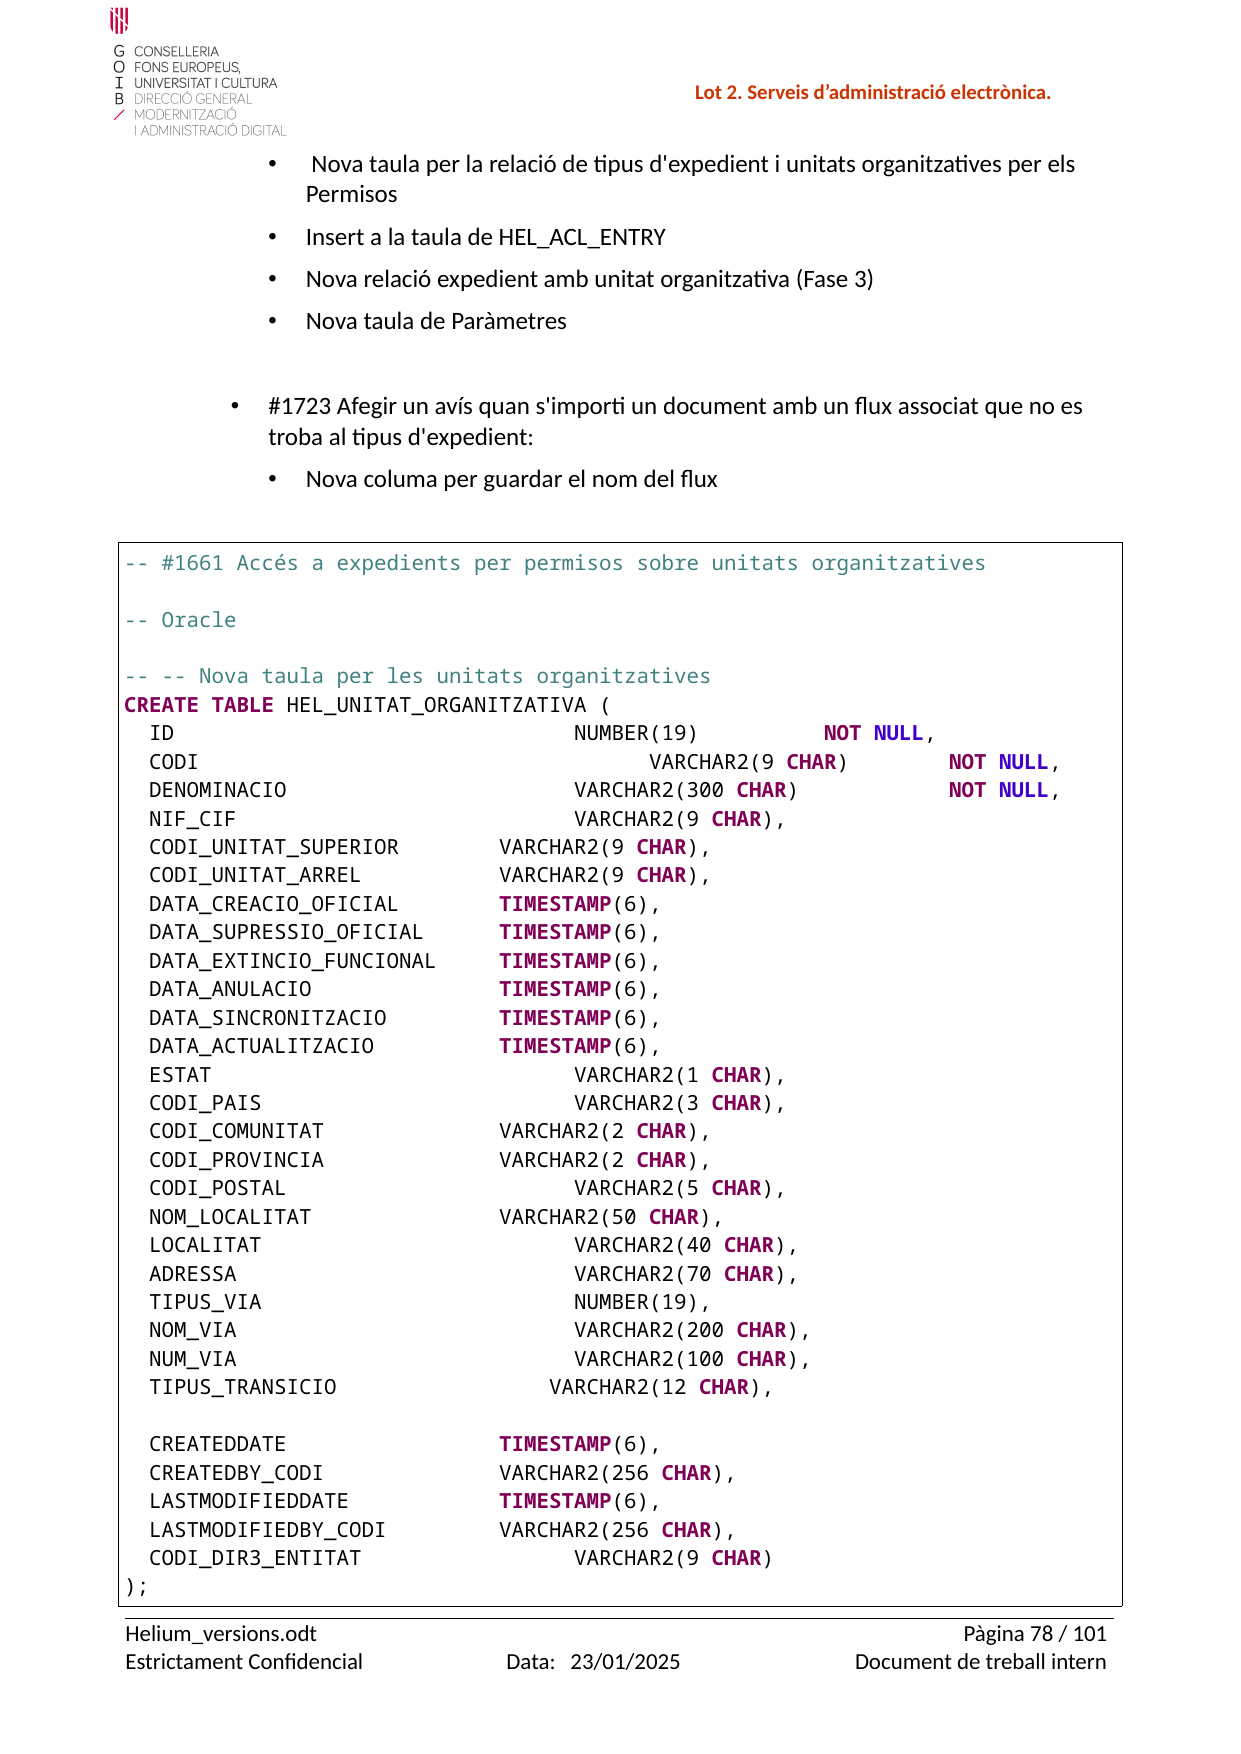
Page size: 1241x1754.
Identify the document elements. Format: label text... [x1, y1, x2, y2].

list Nova relació expedient amb unitat organitzativa (Fase 3) [268, 263, 1122, 293]
list Nova taula per la relació de tipus d'expedient i unitats organitzatives per els Permisos [268, 148, 1122, 209]
list Nova columa per guardar el nom del flux [268, 463, 1122, 494]
list #1723 Afegir un avís quan s'importi un document amb un flux associat que no es troba al tipus d'expedient: [231, 390, 1122, 451]
list Insert a la taula de HEL_ACL_ENTRY [268, 221, 1122, 251]
list Nova taula de Paràmetres [268, 305, 1122, 336]
picture [100, 0, 297, 144]
table_header -- #1661 Accés a expedients per permisos sobre unitats organitzatives -- Oracle -- -- Nova taula per les unitats organitzatives CREATE TABLE HEL_UNITAT_ORGANITZATIVA ( ID NUMBER(19) NOT NULL, CODI VARCHAR2(9 CHAR) NOT NULL, DENOMINACIO VARCHAR2(300 CHAR) NOT NULL, NIF_CIF VARCHAR2(9 CHAR), CODI_UNITAT_SUPERIOR VARCHAR2(9 CHAR), CODI_UNITAT_ARREL VARCHAR2(9 CHAR), DATA_CREACIO_OFICIAL TIMESTAMP(6), DATA_SUPRESSIO_OFICIAL TIMESTAMP(6), DATA_EXTINCIO_FUNCIONAL TIMESTAMP(6), DATA_ANULACIO TIMESTAMP(6), DATA_SINCRONITZACIO TIMESTAMP(6), DATA_ACTUALITZACIO TIMESTAMP(6), ESTAT VARCHAR2(1 CHAR), CODI_PAIS VARCHAR2(3 CHAR), CODI_COMUNITAT VARCHAR2(2 CHAR), CODI_PROVINCIA VARCHAR2(2 CHAR), CODI_POSTAL VARCHAR2(5 CHAR), NOM_LOCALITAT VARCHAR2(50 CHAR), LOCALITAT VARCHAR2(40 CHAR), ADRESSA VARCHAR2(70 CHAR), TIPUS_VIA NUMBER(19), NOM_VIA VARCHAR2(200 CHAR), NUM_VIA VARCHAR2(100 CHAR), TIPUS_TRANSICIO VARCHAR2(12 CHAR), CREATEDDATE TIMESTAMP(6), CREATEDBY_CODI VARCHAR2(256 CHAR), LASTMODIFIEDDATE TIMESTAMP(6), LASTMODIFIEDBY_CODI VARCHAR2(256 CHAR), CODI_DIR3_ENTITAT VARCHAR2(9 CHAR) ); [119, 543, 1122, 1606]
